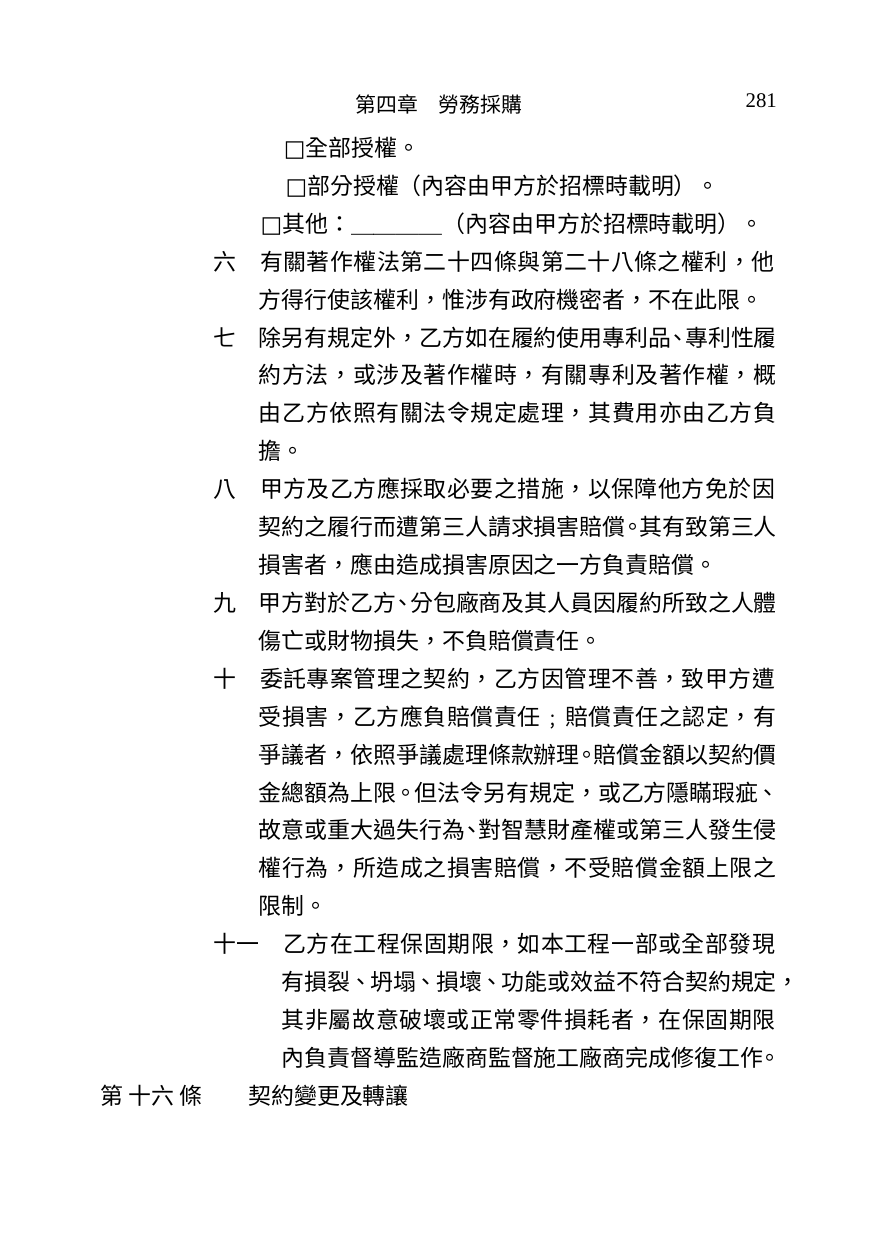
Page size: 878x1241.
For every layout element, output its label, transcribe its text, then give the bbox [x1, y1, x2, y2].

text 第 十六 條 契約變更及轉讓 [100, 1075, 777, 1113]
text □其他：＿＿＿＿（內容由甲方於招標時載明）。 [260, 203, 777, 241]
text 八 甲方及乙方應採取必要之措施，以保障他方免於因契約之履行而遭第三人請求損害賠償。其有致第三人損害者，應由造成損害原因之一方負責賠償。 [213, 469, 777, 582]
text □全部授權。 [283, 127, 777, 165]
text 十 委託專案管理之契約，乙方因管理不善，致甲方遭受損害，乙方應負賠償責任﹔賠償責任之認定，有爭議者，依照爭議處理條款辦理。賠償金額以契約價金總額為上限。但法令另有規定，或乙方隱瞞瑕疵、故意或重大過失行為、對智慧財產權或第三人發生侵權行為，所造成之損害賠償，不受賠償金額上限之限制。 [213, 658, 777, 924]
text 九 甲方對於乙方、分包廠商及其人員因履約所致之人體傷亡或財物損失，不負賠償責任。 [213, 582, 777, 658]
text 六 有關著作權法第二十四條與第二十八條之權利，他方得行使該權利，惟涉有政府機密者，不在此限。 [213, 241, 777, 317]
text □部分授權（內容由甲方於招標時載明）。 [285, 165, 777, 203]
text 十一 乙方在工程保固期限，如本工程一部或全部發現有損裂、坍塌、損壞、功能或效益不符合契約規定，其非屬故意破壞或正常零件損耗者，在保固期限內負責督導監造廠商監督施工廠商完成修復工作。 [213, 924, 777, 1075]
text 七 除另有規定外，乙方如在履約使用專利品、專利性履約方法，或涉及著作權時，有關專利及著作權，概由乙方依照有關法令規定處理，其費用亦由乙方負擔。 [213, 317, 777, 469]
